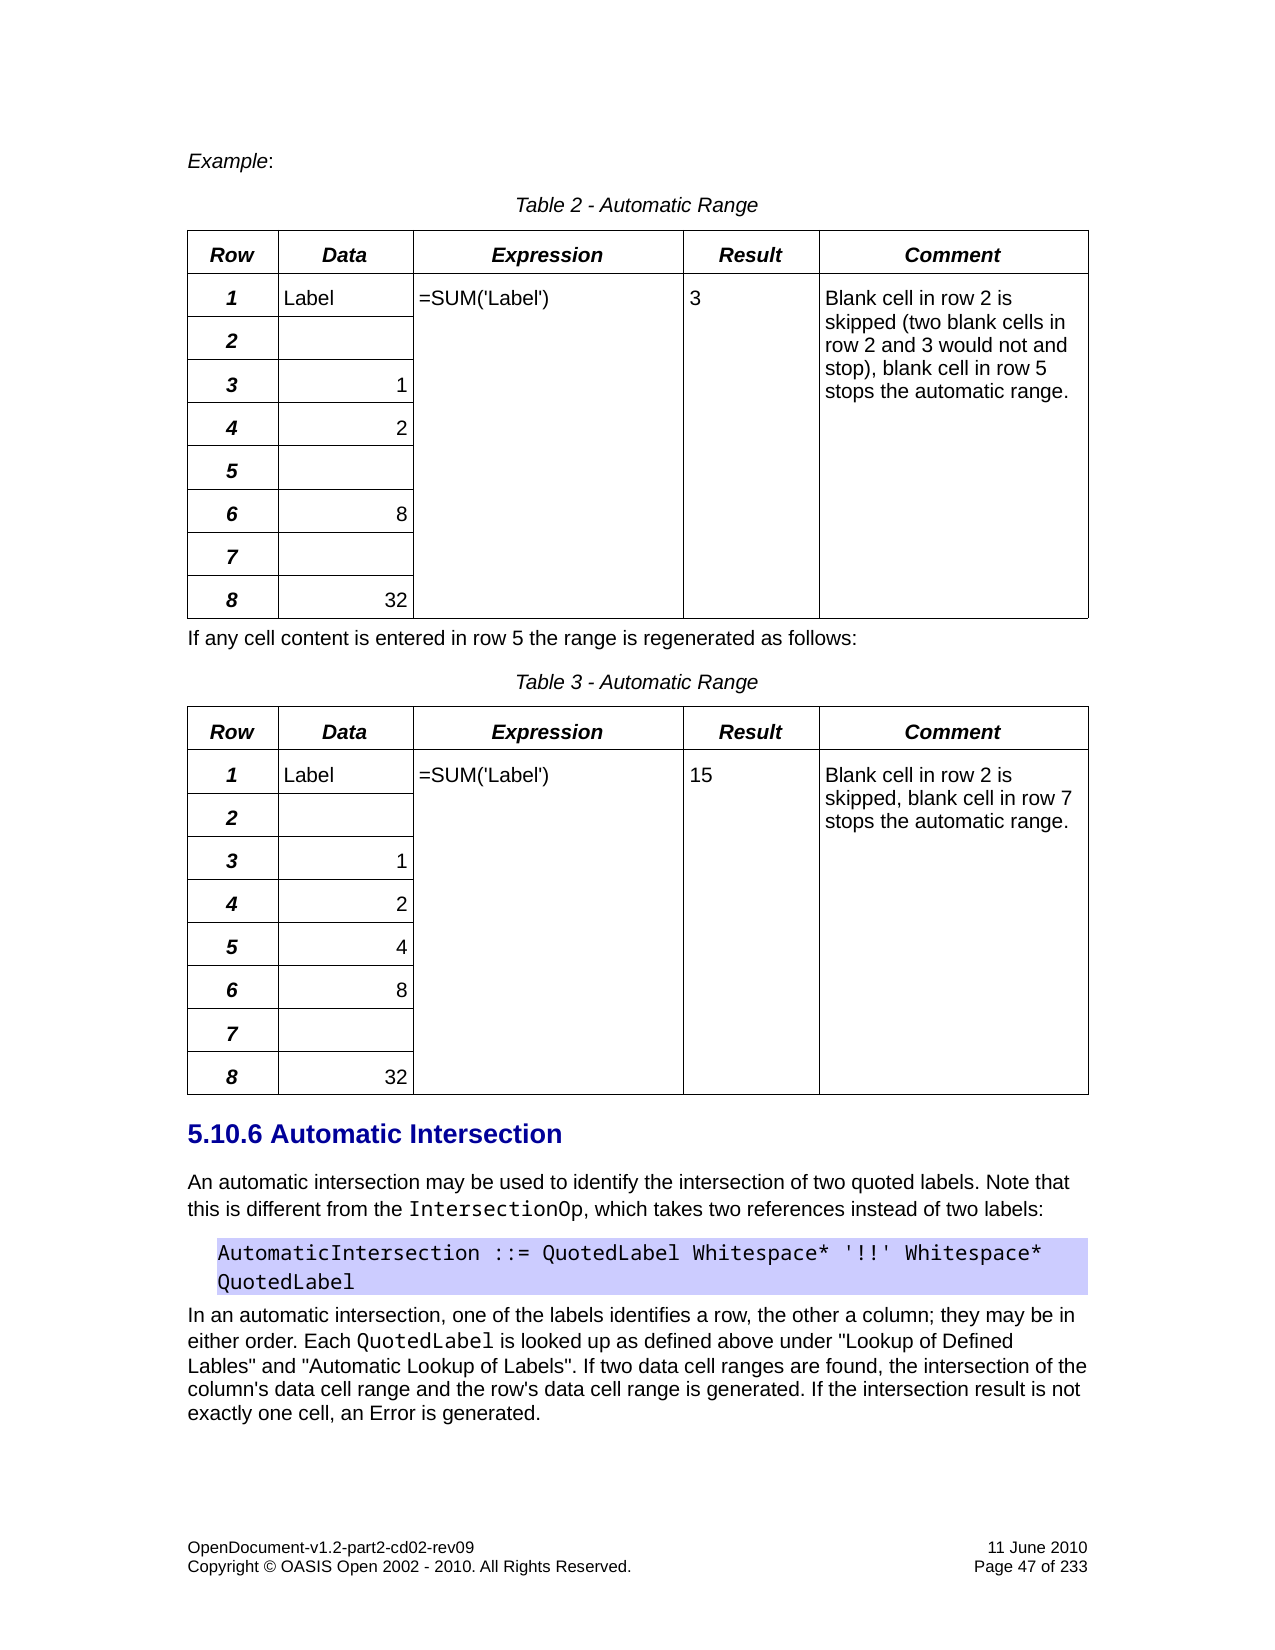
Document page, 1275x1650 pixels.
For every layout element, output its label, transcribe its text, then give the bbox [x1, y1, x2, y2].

table_cell 5 [188, 923, 278, 965]
table_cell 7 [188, 533, 278, 575]
text Table 3 - Automatic Range [187, 670, 1088, 694]
table_header Label [279, 750, 413, 792]
text Example: [187, 150, 1088, 173]
text In an automatic intersection, one of the labels identifies a row, the other a column; they may be in either order. Each QuotedLabel is looked up as defined above under "Lookup of Defined Lables" and "Automatic Lookup of Labels". If two data cell ranges are found, the intersection of the column's data cell range and the row's data cell range is generated. If the intersection result is not exactly one cell, an Error is generated. [187, 1303, 1088, 1424]
table_cell 2 [188, 794, 278, 836]
table_cell 1 [279, 360, 413, 402]
table_header Row [188, 707, 278, 749]
table_cell 3 [684, 274, 819, 618]
table_cell 7 [188, 1009, 278, 1051]
table_cell 4 [188, 403, 278, 445]
table_cell 8 [188, 1052, 278, 1094]
table_cell Blank cell in row 2 is skipped, blank cell in row 7 stops the automatic range. [820, 750, 1088, 1094]
table_header Data [279, 231, 413, 273]
table_header Result [684, 707, 819, 749]
table_cell 3 [188, 360, 278, 402]
text AutomaticIntersection ::= QuotedLabel Whitespace* '!!' Whitespace* QuotedLabel [217, 1238, 1088, 1295]
text If any cell content is entered in row 5 the range is regenerated as follows: [187, 626, 1088, 649]
table_cell =SUM('Label') [414, 750, 683, 1094]
table_cell 5 [188, 446, 278, 488]
table_cell 6 [188, 490, 278, 532]
table_header Result [684, 231, 819, 273]
table_header Label [279, 274, 413, 316]
table_cell 32 [279, 1052, 413, 1094]
table_header Expression [414, 707, 683, 749]
table_cell [279, 533, 413, 575]
table_cell [279, 1009, 413, 1051]
table_cell [279, 317, 413, 359]
table_cell [279, 446, 413, 488]
table_cell 4 [279, 923, 413, 965]
table_header Comment [820, 231, 1088, 273]
table_header Data [279, 707, 413, 749]
table_cell 3 [188, 837, 278, 879]
table_cell [279, 794, 413, 836]
table_cell 2 [279, 403, 413, 445]
table_cell 1 [279, 837, 413, 879]
table_cell 8 [279, 966, 413, 1008]
subtitle Automatic Intersection [187, 1119, 1088, 1149]
table_cell 6 [188, 966, 278, 1008]
table_cell 8 [188, 576, 278, 618]
table_cell Blank cell in row 2 is skipped (two blank cells in row 2 and 3 would not and stop), blank cell in row 5 stops the automatic range. [820, 274, 1088, 618]
table_header 1 [188, 750, 278, 792]
table_cell 4 [188, 880, 278, 922]
table_cell 2 [188, 317, 278, 359]
table_cell 8 [279, 490, 413, 532]
table_header 1 [188, 274, 278, 316]
table_header Expression [414, 231, 683, 273]
table_cell 2 [279, 880, 413, 922]
table_cell =SUM('Label') [414, 274, 683, 618]
table_header Row [188, 231, 278, 273]
table_header Comment [820, 707, 1088, 749]
text An automatic intersection may be used to identify the intersection of two quoted labels. Note that this is different from the IntersectionOp, which takes two references instead of two labels: [187, 1170, 1088, 1222]
text Table 2 - Automatic Range [187, 194, 1088, 217]
table_cell 15 [684, 750, 819, 1094]
table_cell 32 [279, 576, 413, 618]
